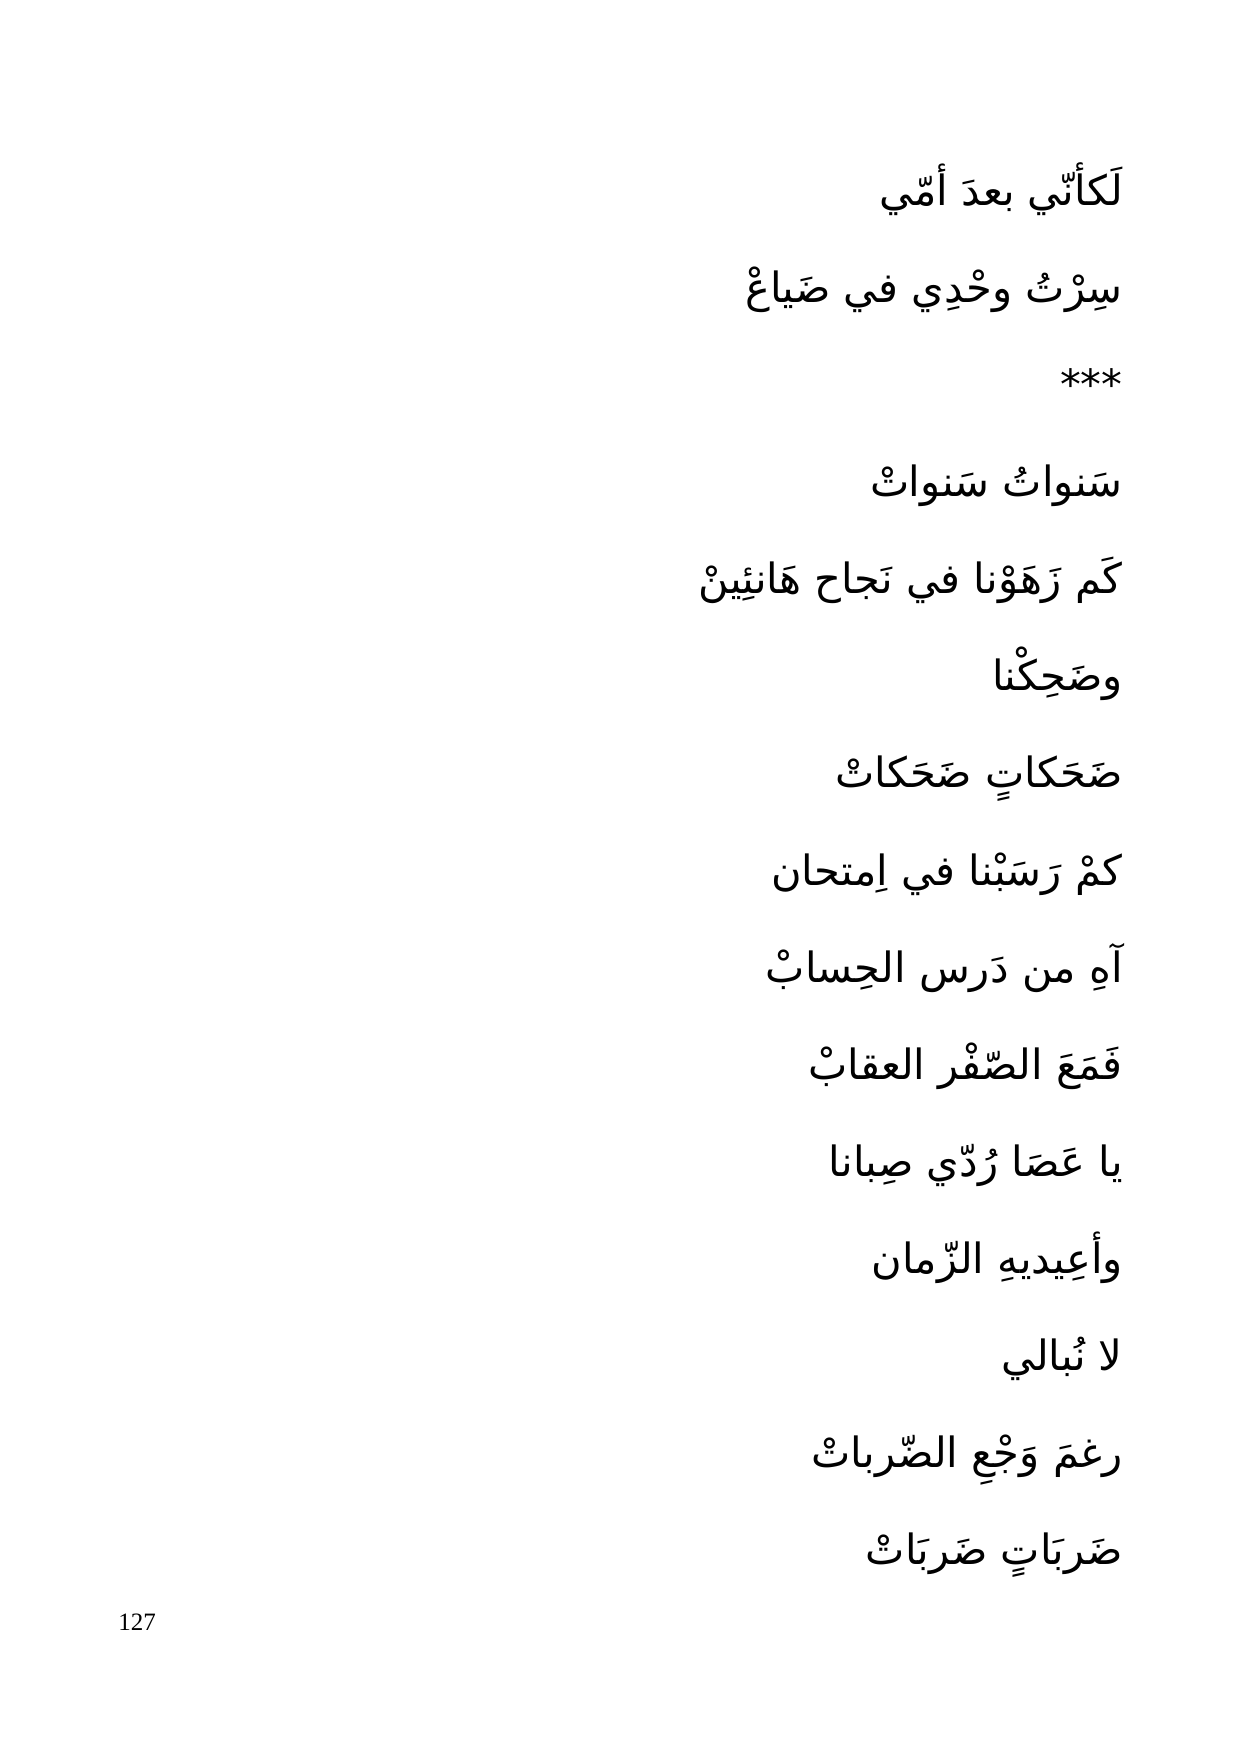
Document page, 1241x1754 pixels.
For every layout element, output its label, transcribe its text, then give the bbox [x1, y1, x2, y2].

text وضَحِكْنا [118, 652, 1122, 701]
text يا عَصَا رُدّي صِبانا [118, 1137, 1122, 1186]
text فَمَعَ الصّفْر العقابْ [118, 1040, 1122, 1089]
text لا نُبالي [118, 1332, 1122, 1380]
text كمْ رَسَبْنا في اِمتحان [118, 846, 1122, 895]
text ضَحَكاتٍ ضَحَكاتْ [118, 749, 1122, 798]
text لَكأنّي بعدَ أمّي [118, 167, 1122, 215]
text *** [118, 361, 1122, 409]
text وأعِيديهِ الزّمان [118, 1234, 1122, 1283]
text سِرْتُ وحْدِي في ضَياعْ [118, 264, 1122, 312]
text سَنواتُ سَنواتْ [118, 458, 1122, 506]
text كَم زَهَوْنا في نَجاح هَانئِينْ [118, 555, 1122, 603]
text ضَربَاتٍ ضَربَاتْ [118, 1526, 1122, 1574]
text آهِ من دَرس الحِسابْ [118, 943, 1122, 992]
text رغمَ وَجْعِ الضّرباتْ [118, 1429, 1122, 1477]
